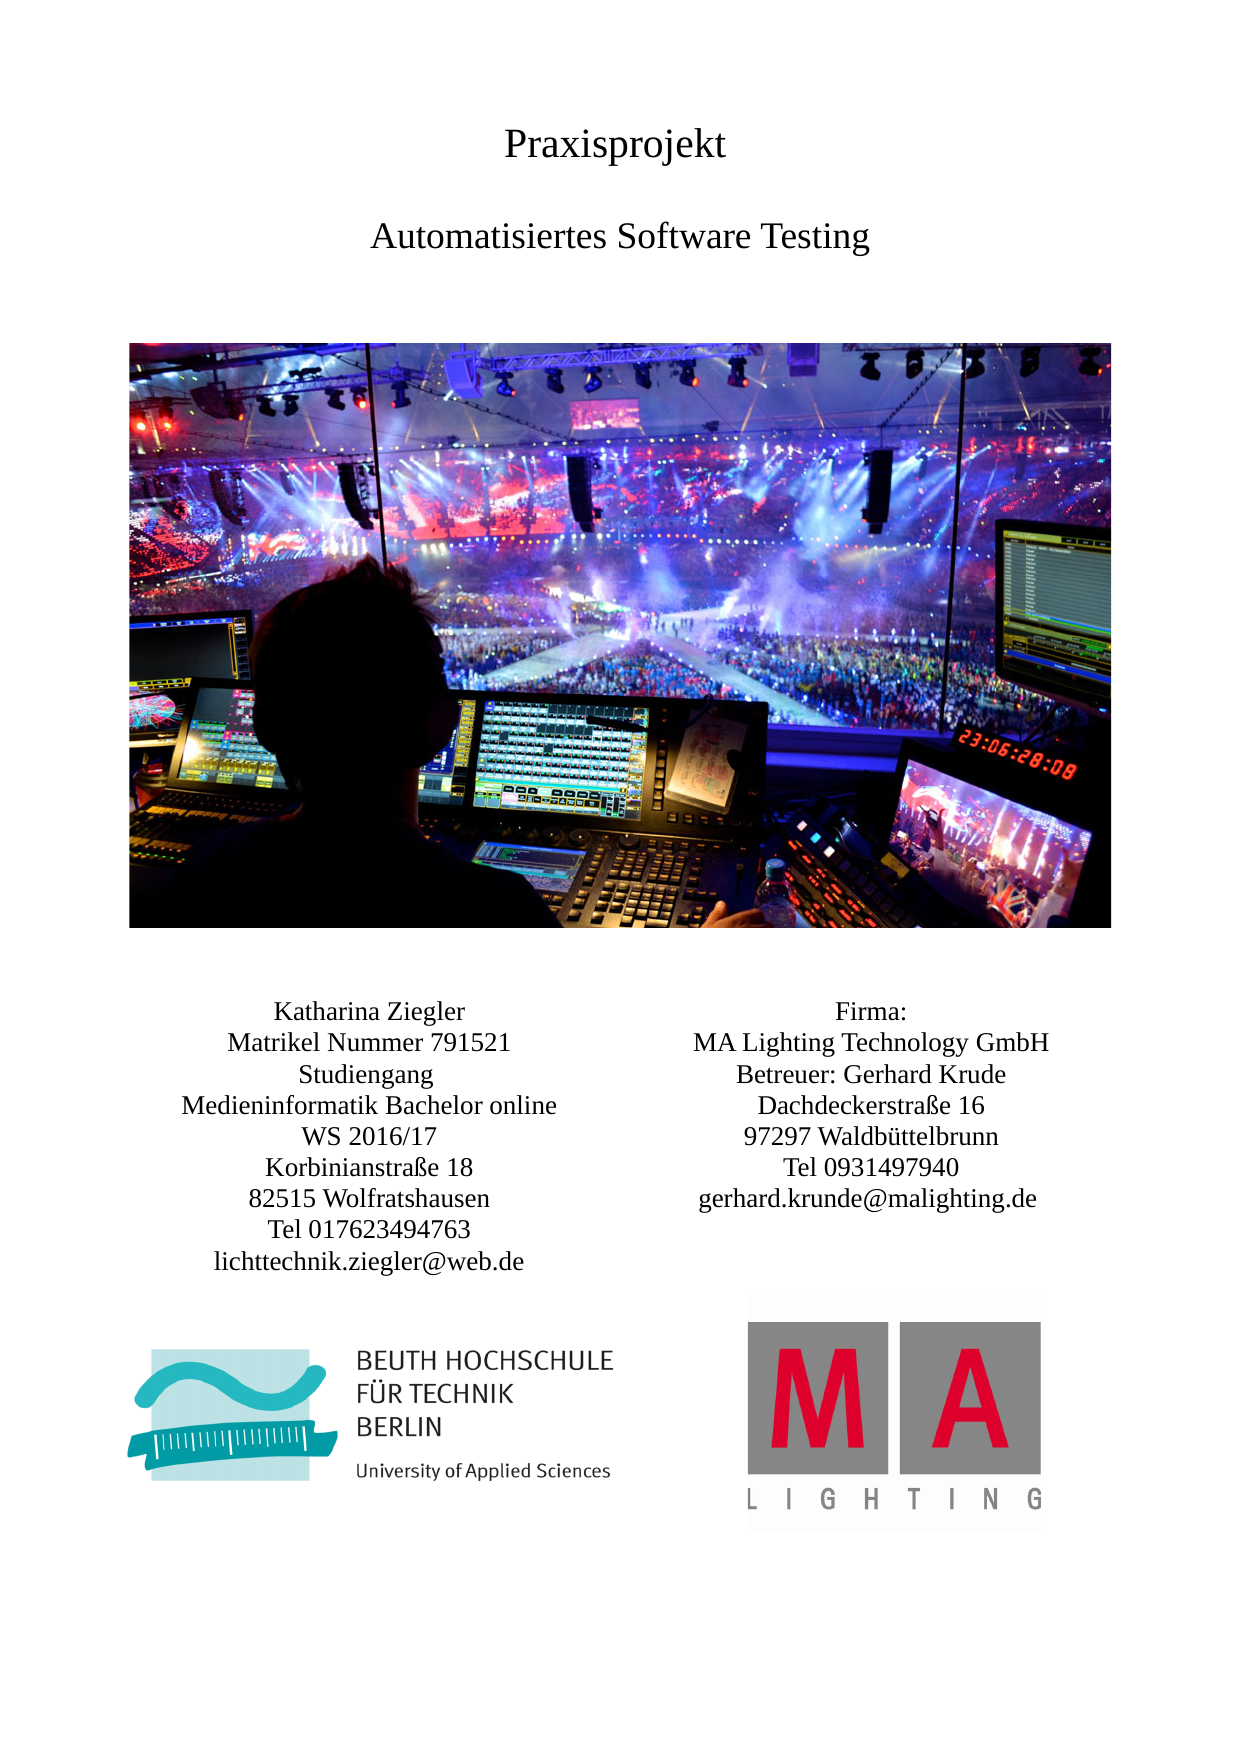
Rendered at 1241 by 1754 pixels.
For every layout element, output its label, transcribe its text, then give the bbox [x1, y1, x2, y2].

picture [126, 1322, 618, 1508]
table_cell [620, 1295, 1122, 1557]
table_header Katharina Ziegler Matrikel Nummer 791521 Studiengang Medieninformatik Bachelor online WS 2016/17 Korbinianstraße 18 82515 Wolfratshausen Tel 017623494763 lichttechnik.ziegler@web.de [118, 990, 620, 1281]
text Praxisprojekt [118, 118, 1122, 166]
table_cell [118, 1323, 620, 1557]
table_cell [118, 1281, 620, 1322]
table_header Firma: MA Lighting Technology GmbH Betreuer: Gerhard Krude Dachdeckerstraße 16 97297 Waldbüttelbrunn Tel 0931497940 gerhard.krunde@malighting.de [620, 990, 1122, 1281]
picture [129, 343, 1112, 928]
picture [747, 1294, 1041, 1532]
text Automatisiertes Software Testing [118, 214, 1122, 257]
table_cell [620, 1281, 1122, 1294]
